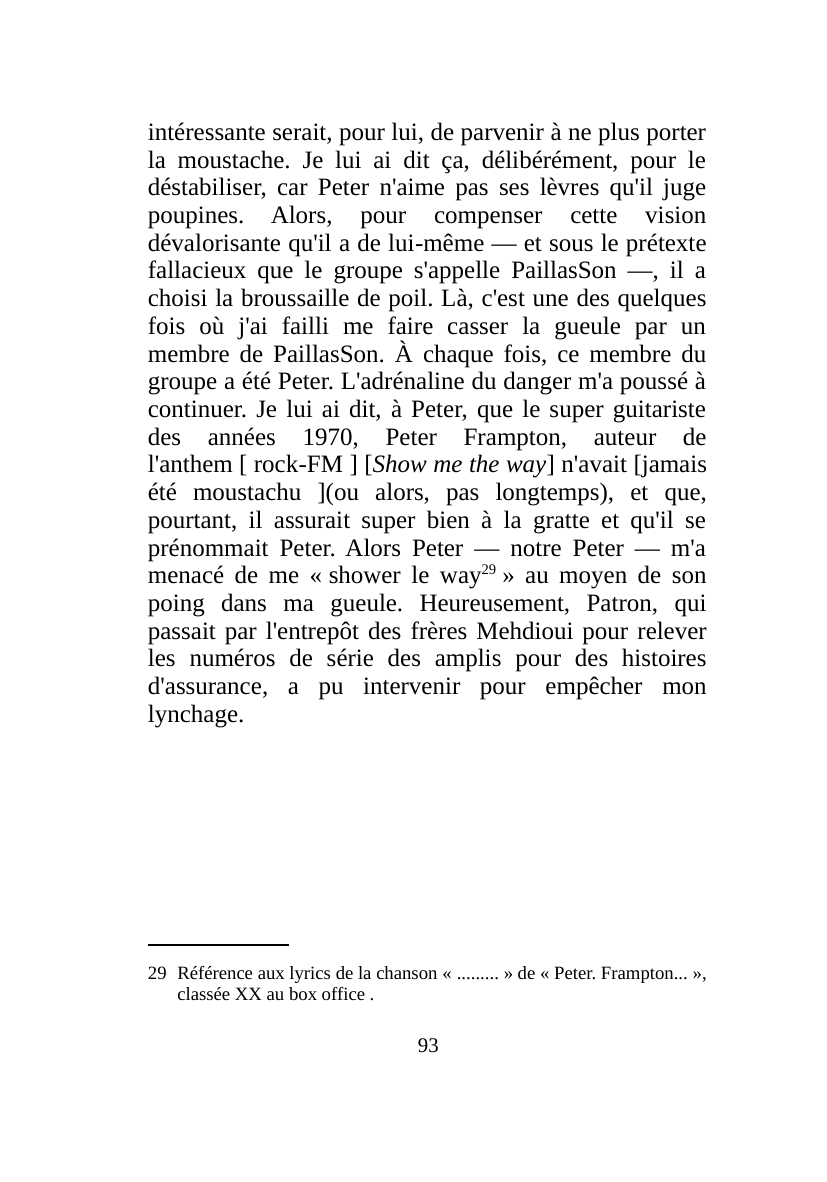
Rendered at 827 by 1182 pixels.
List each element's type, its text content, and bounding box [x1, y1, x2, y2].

text intéressante serait, pour lui, de parvenir à ne plus porter la moustache. Je lui ai dit ça, délibérément, pour le déstabiliser, car Peter n'aime pas ses lèvres qu'il juge poupines. Alors, pour compenser cette vision dévalorisante qu'il a de lui‑même — et sous le prétexte fallacieux que le groupe s'appelle PaillasSon —, il a choisi la broussaille de poil. Là, c'est une des quelques fois où j'ai failli me faire casser la gueule par un membre de PaillasSon. À chaque fois, ce membre du groupe a été Peter. L'adrénaline du danger m'a poussé à continuer. Je lui ai dit, à Peter, que le super guitariste des années 1970, Peter Frampton, auteur de l'anthem [ rock‑FM ] [Show me the way] n'avait [jamais été moustachu ](ou alors, pas longtemps), et que, pourtant, il assurait super bien à la gratte et qu'il se prénommait Peter. Alors Peter — notre Peter — m'a menacé de me « shower le way » au moyen de son poing dans ma gueule. Heureusement, Patron, qui passait par l'entrepôt des frères Mehdioui pour relever les numéros de série des amplis pour des histoires d'assurance, a pu intervenir pour empêcher mon lynchage. [148, 118, 707, 728]
text Référence aux lyrics de la chanson « ......... » de « Peter. Frampton... », classée XX au box office . [148, 963, 709, 1004]
